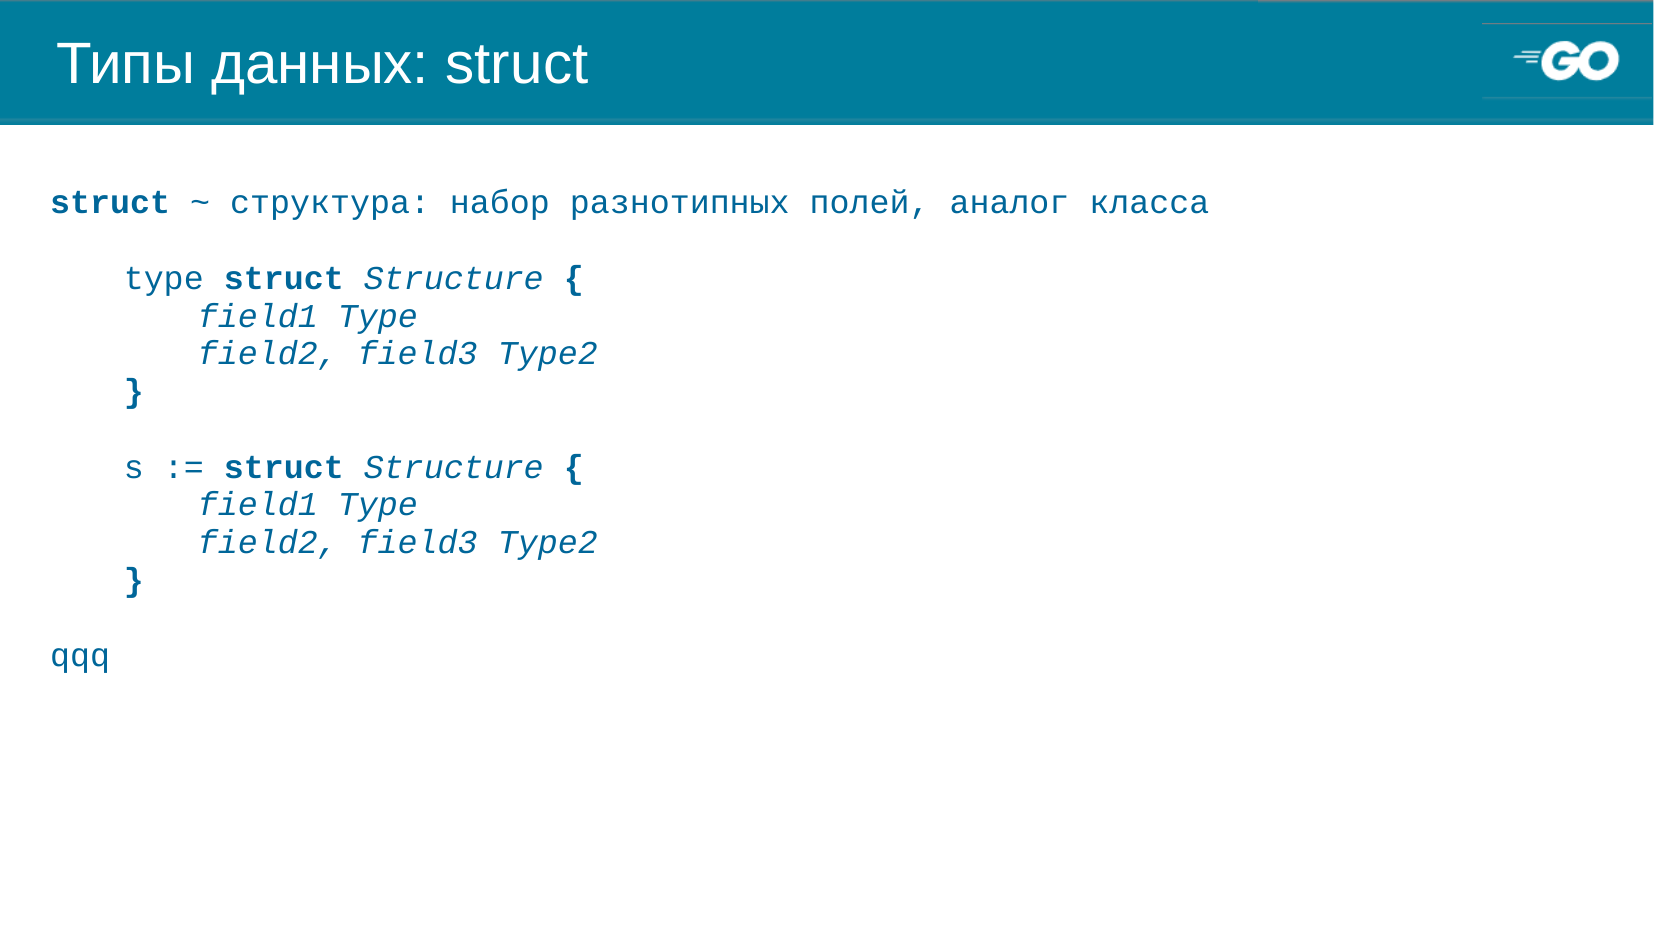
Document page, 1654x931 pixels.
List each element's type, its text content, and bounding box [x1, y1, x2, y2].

text_box Типы данных: struct [41, 23, 1495, 104]
text_box struct ~ структура: набор разнотипных полей, аналог класса type struct Structure { field1 Type field2, field3 Type2 } s := struct Structure { field1 Type field2, field3 Type2 } qqq [35, 141, 1619, 898]
picture [1542, 41, 1619, 81]
